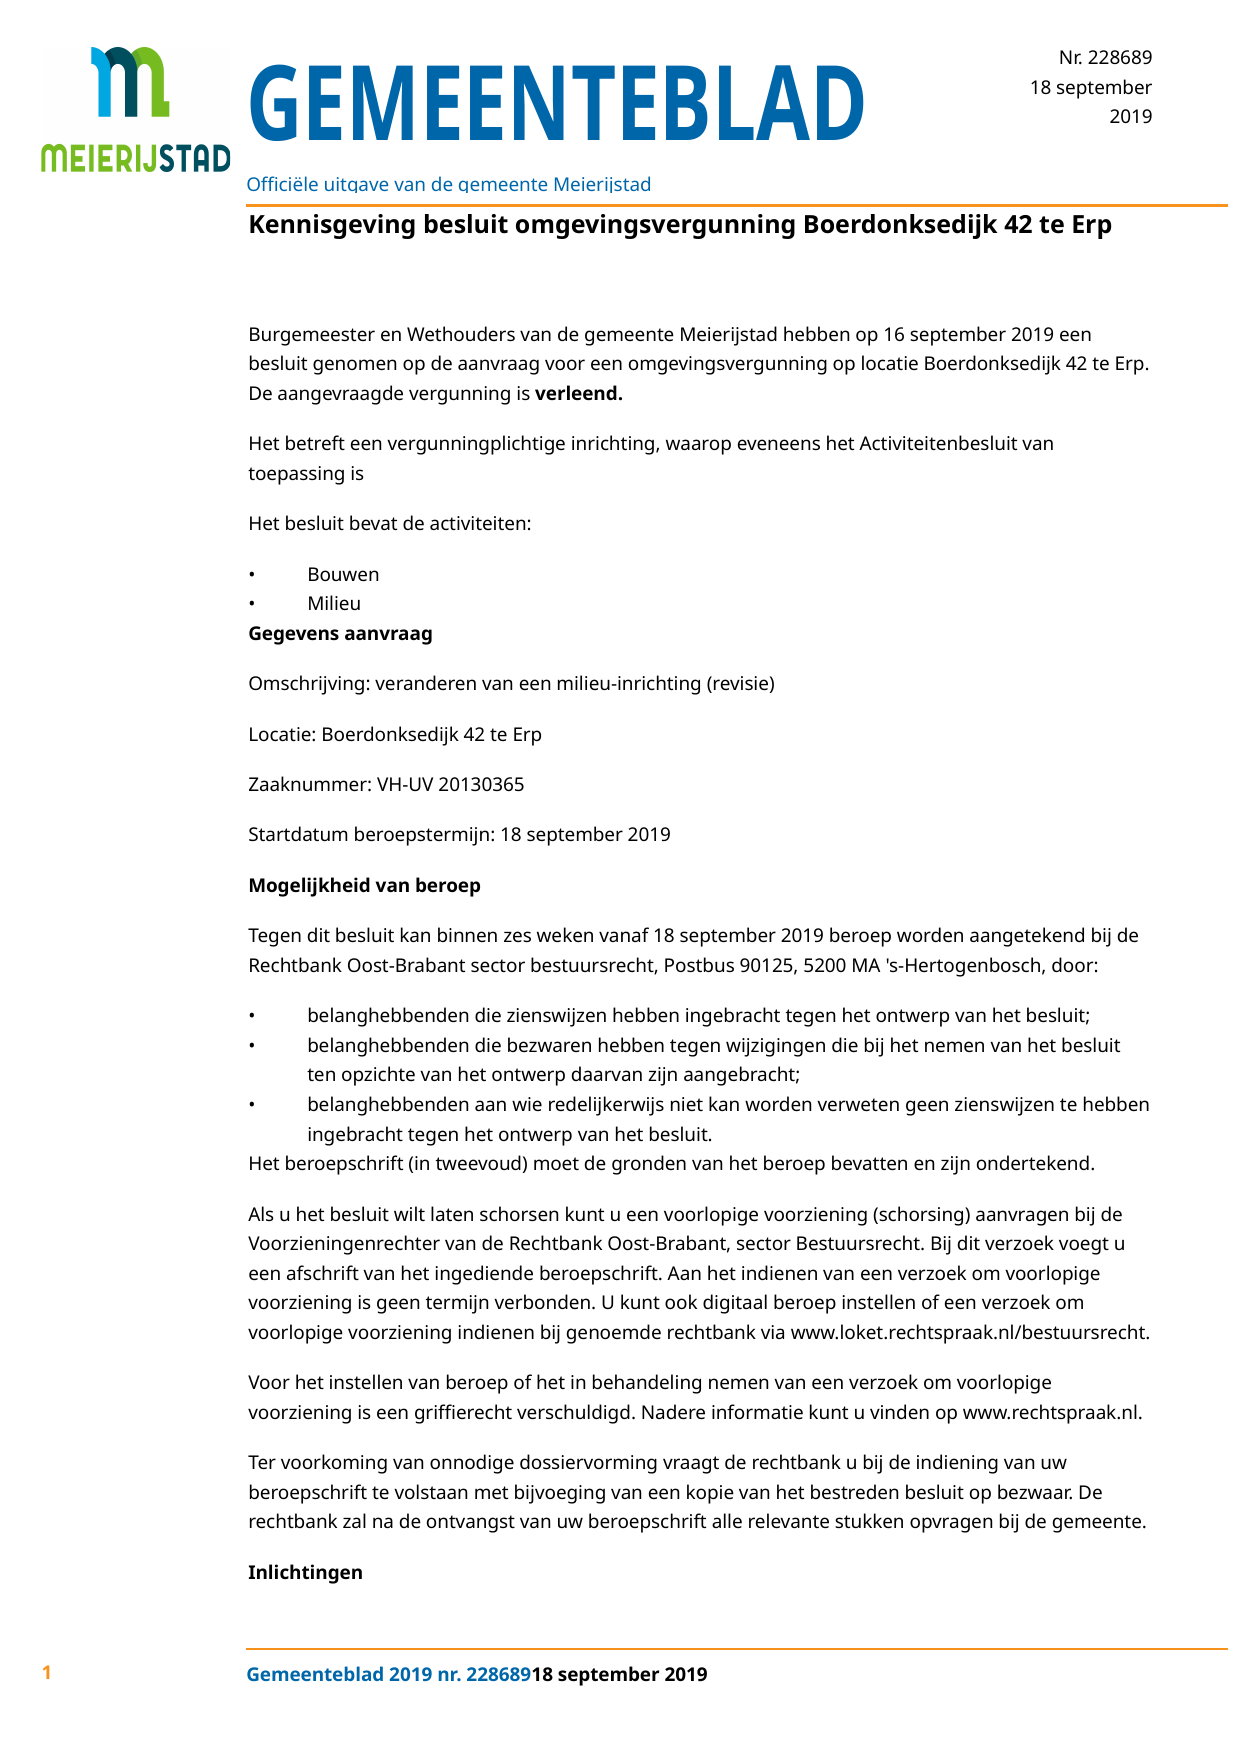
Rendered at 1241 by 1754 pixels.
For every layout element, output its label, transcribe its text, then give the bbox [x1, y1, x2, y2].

list belanghebbenden die zienswijzen hebben ingebracht tegen het ontwerp van het besluit; [248, 1002, 1152, 1028]
picture [41, 47, 231, 172]
text Gegevens aanvraag [248, 620, 1152, 646]
text Mogelijkheid van beroep [248, 872, 1152, 898]
text Tegen dit besluit kan binnen zes weken vanaf 18 september 2019 beroep worden aangetekend bij de Rechtbank Oost-Brabant sector bestuursrecht, Postbus 90125, 5200 MA 's-Hertogenbosch, door: [248, 922, 1152, 978]
text Startdatum beroepstermijn: 18 september 2019 [248, 822, 1152, 847]
list belanghebbenden aan wie redelijkerwijs niet kan worden verweten geen zienswijzen te hebben ingebracht tegen het ontwerp van het besluit. [248, 1091, 1152, 1146]
text Burgemeester en Wethouders van de gemeente Meierijstad hebben op 16 september 2019 een besluit genomen op de aanvraag voor een omgevingsvergunning op locatie Boerdonksedijk 42 te Erp. De aangevraagde vergunning is verleend. [248, 321, 1152, 406]
list Bouwen [248, 561, 1152, 586]
text Inlichtingen [248, 1559, 1152, 1585]
text Voor het instellen van beroep of het in behandeling nemen van een verzoek om voorlopige voorziening is een griffierecht verschuldigd. Nadere informatie kunt u vinden op www.rechtspraak.nl. [248, 1369, 1152, 1425]
list belanghebbenden die bezwaren hebben tegen wijzigingen die bij het nemen van het besluit ten opzichte van het ontwerp daarvan zijn aangebracht; [248, 1032, 1152, 1087]
text Het beroepschrift (in tweevoud) moet de gronden van het beroep bevatten en zijn ondertekend. [248, 1150, 1152, 1176]
text Ter voorkoming van onnodige dossiervorming vraagt de rechtbank u bij de indiening van uw beroepschrift te volstaan met bijvoeging van een kopie van het bestreden besluit op bezwaar. De rechtbank zal na de ontvangst van uw beroepschrift alle relevante stukken opvragen bij de gemeente. [248, 1449, 1152, 1534]
text Zaaknummer: VH-UV 20130365 [248, 771, 1152, 797]
text Het besluit bevat de activiteiten: [248, 510, 1152, 536]
text Als u het besluit wilt laten schorsen kunt u een voorlopige voorziening (schorsing) aanvragen bij de Voorzieningenrechter van de Rechtbank Oost-Brabant, sector Bestuursrecht. Bij dit verzoek voegt u een afschrift van het ingediende beroepschrift. Aan het indienen van een verzoek om voorlopige voorziening is geen termijn verbonden. U kunt ook digitaal beroep instellen of een verzoek om voorlopige voorziening indienen bij genoemde rechtbank via www.loket.rechtspraak.nl/bestuursrecht. [248, 1201, 1152, 1345]
text Omschrijving: veranderen van een milieu-inrichting (revisie) [248, 670, 1152, 696]
text Locatie: Boerdonksedijk 42 te Erp [248, 721, 1152, 746]
text Het betreft een vergunningplichtige inrichting, waarop eveneens het Activiteitenbesluit van toepassing is [248, 430, 1152, 486]
list Milieu [248, 590, 1152, 616]
text Kennisgeving besluit omgevingsvergunning Boerdonksedijk 42 te Erp [248, 207, 1152, 241]
